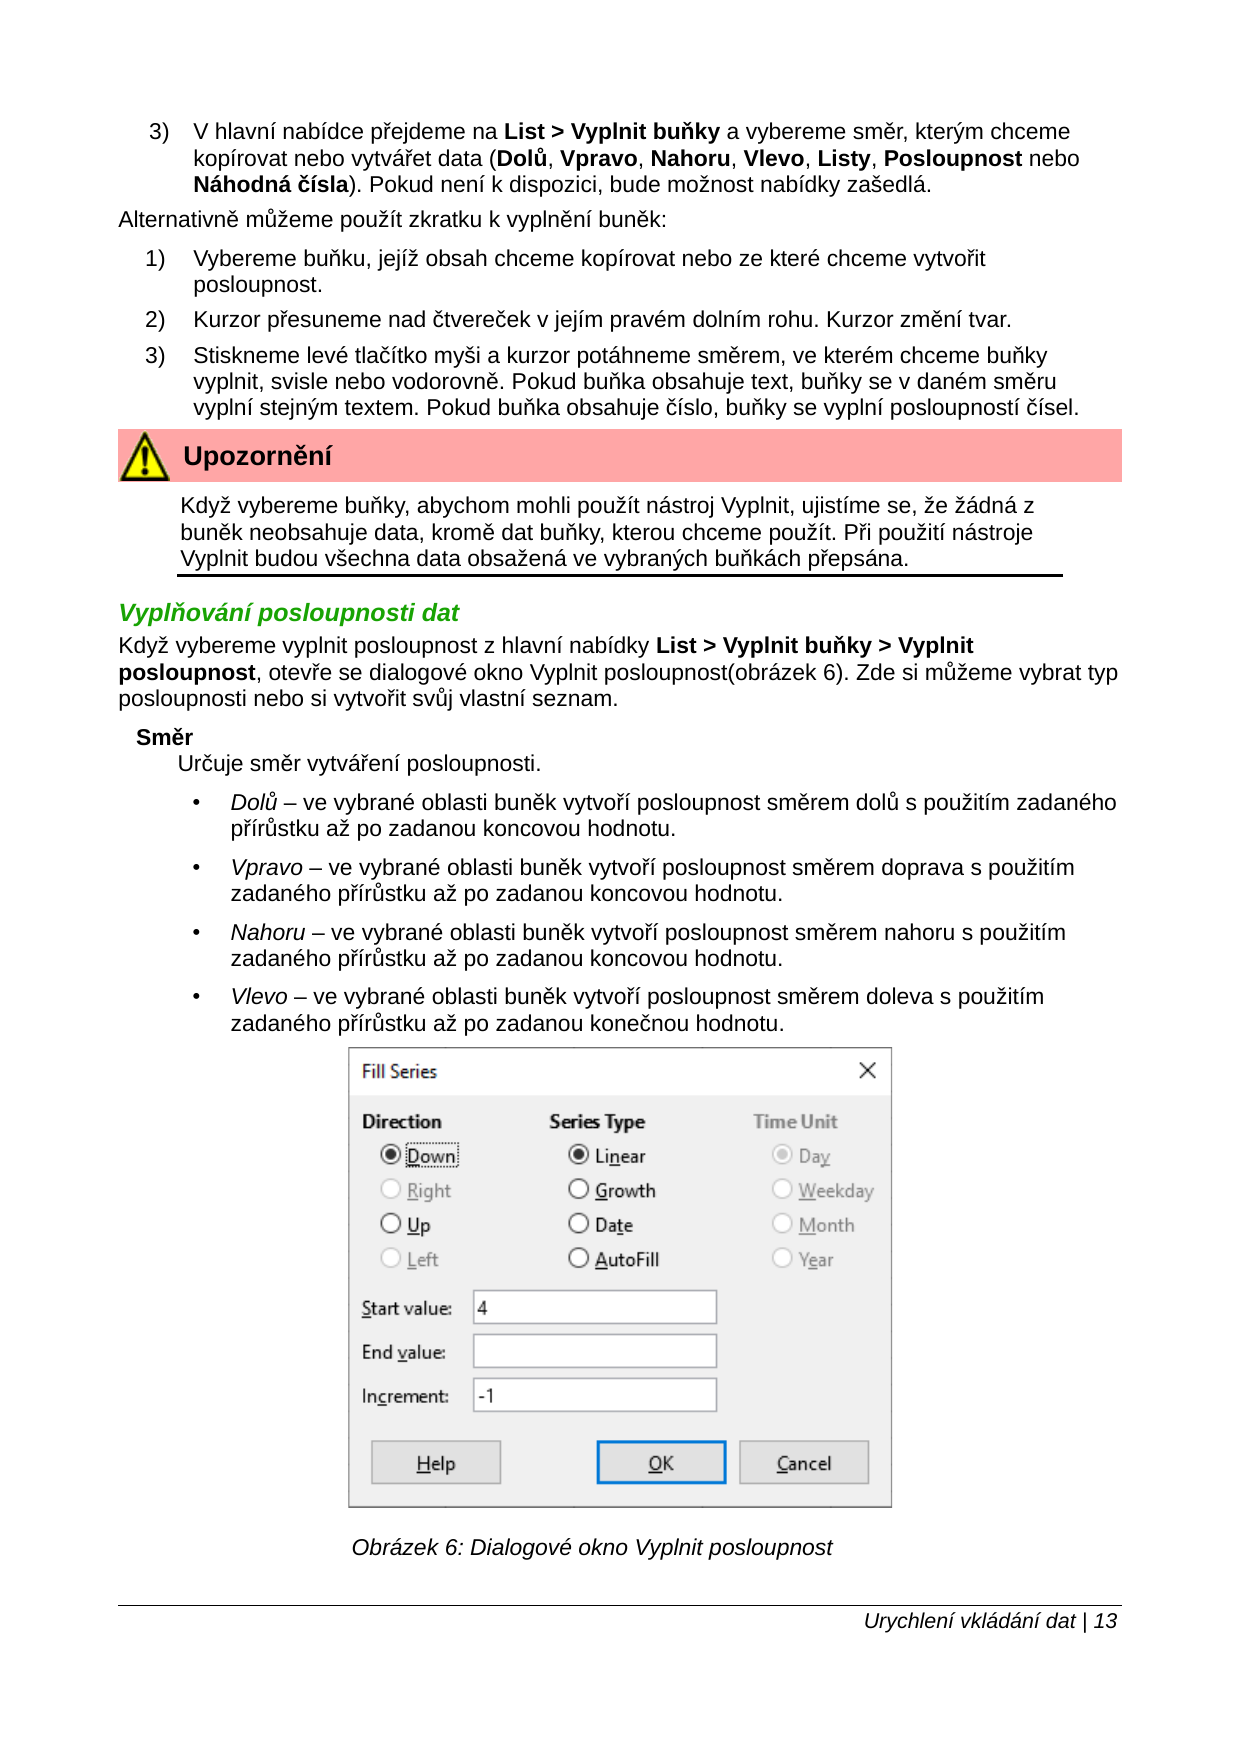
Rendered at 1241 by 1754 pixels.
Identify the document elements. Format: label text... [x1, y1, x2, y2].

text Určuje směr vytváření posloupnosti. [177, 750, 1122, 777]
text Směr [136, 724, 1122, 750]
text Když vybereme buňky, abychom mohli použít nástroj Vyplnit, ujistíme se, že žádná z buněk neobsahuje data, kromě dat buňky, kterou chceme použít. Při použití nástroje Vyplnit budou všechna data obsažená ve vybraných buňkách přepsána. [177, 489, 1063, 574]
picture [348, 1047, 893, 1508]
text Alternativně můžeme použít zkratku k vyplnění buněk: [118, 206, 1122, 232]
text Obrázek 6: Dialogové okno Vyplnit posloupnost [351, 1508, 889, 1560]
list V hlavní nabídce přejdeme na List > Vyplnit buňky a vybereme směr, kterým chceme kopírovat nebo vytvářet data (Dolů, Vpravo, Nahoru, Vlevo, Listy, Posloupnost nebo Náhodná čísla). Pokud není k dispozici, bude možnost nabídky zašedlá. [169, 118, 1122, 197]
text Když vybereme vyplnit posloupnost z hlavní nabídky List > Vyplnit buňky > Vyplnit posloupnost, otevře se dialogové okno Vyplnit posloupnost(obrázek 6). Zde si můžeme vybrat typ posloupnosti nebo si vytvořit svůj vlastní seznam. [118, 632, 1122, 711]
list Vybereme buňku, jejíž obsah chceme kopírovat nebo ze které chceme vytvořit posloupnost. [165, 245, 1122, 298]
picture [119, 430, 170, 481]
list Stiskneme levé tlačítko myši a kurzor potáhneme směrem, ve kterém chceme buňky vyplnit, svisle nebo vodorovně. Pokud buňka obsahuje text, buňky se v daném směru vyplní stejným textem. Pokud buňka obsahuje číslo, buňky se vyplní posloupností čísel. [165, 342, 1122, 421]
list Nahoru – ve vybrané oblasti buněk vytvoří posloupnost směrem nahoru s použitím zadaného přírůstku až po zadanou koncovou hodnotu. [192, 918, 1122, 971]
subtitle Vyplňování posloupnosti dat [118, 598, 1122, 626]
list Dolů – ve vybrané oblasti buněk vytvoří posloupnost směrem dolů s použitím zadaného přírůstku až po zadanou koncovou hodnotu. [192, 789, 1122, 842]
subtitle Upozornění [118, 429, 1122, 482]
list Vpravo – ve vybrané oblasti buněk vytvoří posloupnost směrem doprava s použitím zadaného přírůstku až po zadanou koncovou hodnotu. [192, 854, 1122, 906]
list Vlevo – ve vybrané oblasti buněk vytvoří posloupnost směrem doleva s použitím zadaného přírůstku až po zadanou konečnou hodnotu. [192, 983, 1122, 1036]
list Kurzor přesuneme nad čtvereček v jejím pravém dolním rohu. Kurzor změní tvar. [165, 306, 1122, 333]
